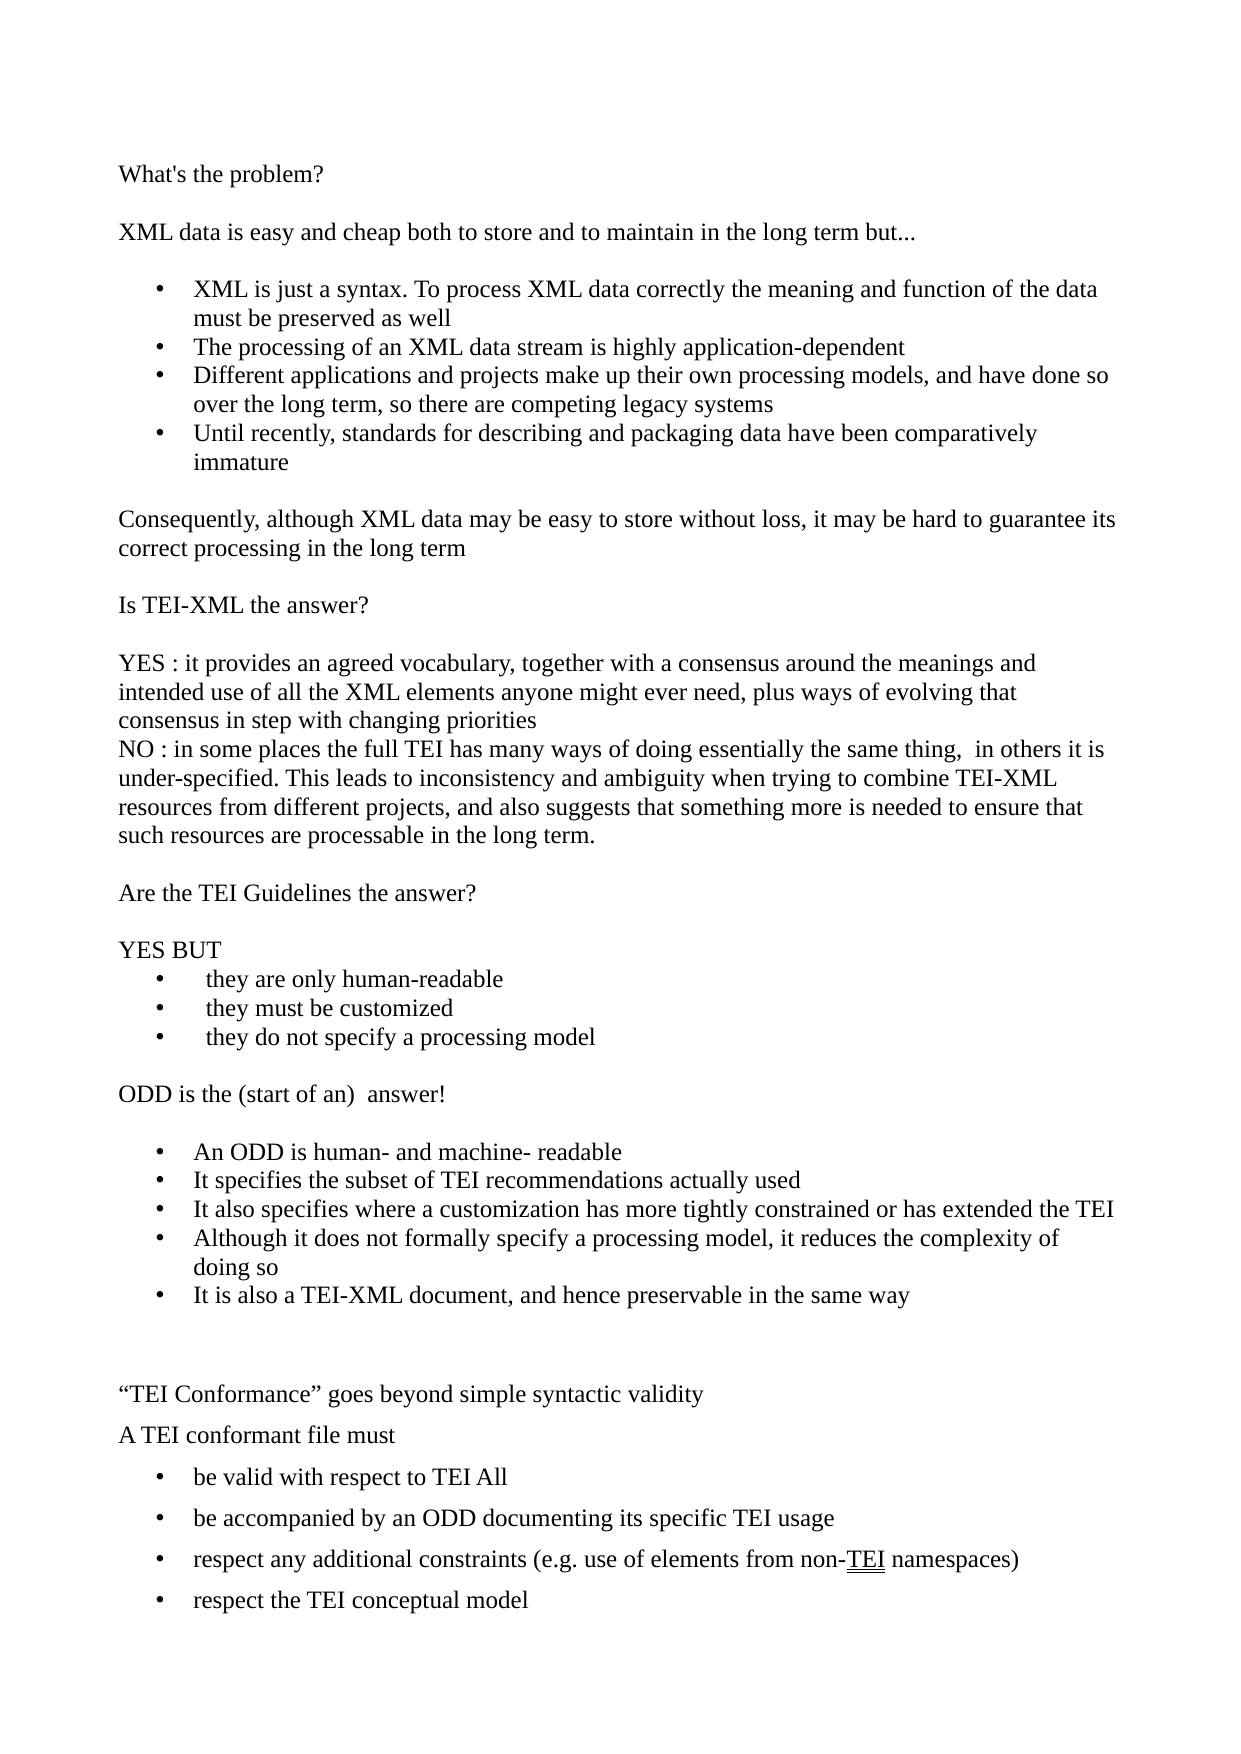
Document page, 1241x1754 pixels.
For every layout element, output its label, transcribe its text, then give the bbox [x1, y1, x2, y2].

list they must be customized [156, 993, 1122, 1022]
list they do not specify a processing model [156, 1022, 1122, 1051]
list they are only human-readable [156, 964, 1122, 993]
text NO : in some places the full TEI has many ways of doing essentially the same thing, in others it is under-specified. This leads to inconsistency and ambiguity when trying to combine TEI-XML resources from different projects, and also suggests that something more is needed to ensure that such resources are processable in the long term. [118, 734, 1122, 849]
text “TEI Conformance” goes beyond simple syntactic validity [118, 1379, 1122, 1408]
list The processing of an XML data stream is highly application-dependent [156, 332, 1122, 361]
text YES BUT [118, 936, 1122, 964]
list Different applications and projects make up their own processing models, and have done so over the long term, so there are competing legacy systems [156, 361, 1122, 418]
list It specifies the subset of TEI recommendations actually used [156, 1166, 1122, 1194]
text Is TEI-XML the answer? [118, 591, 1122, 619]
list be valid with respect to TEI All [156, 1462, 1122, 1491]
text Consequently, although XML data may be easy to store without loss, it may be hard to guarantee its correct processing in the long term [118, 504, 1122, 562]
text A TEI conformant file must [118, 1421, 1122, 1449]
text What's the problem? [118, 159, 1122, 188]
text Are the TEI Guidelines the answer? [118, 878, 1122, 907]
text ODD is the (start of an) answer! [118, 1079, 1122, 1108]
text XML data is easy and cheap both to store and to maintain in the long term but... [118, 217, 1122, 246]
list respect the TEI conceptual model [156, 1586, 1122, 1614]
list Although it does not formally specify a processing model, it reduces the complexity of doing so [156, 1223, 1122, 1281]
list Until recently, standards for describing and packaging data have been comparatively immature [156, 418, 1122, 476]
list respect any additional constraints (e.g. use of elements from non-TEI namespaces) [156, 1544, 1122, 1573]
text YES : it provides an agreed vocabulary, together with a consensus around the meanings and intended use of all the XML elements anyone might ever need, plus ways of evolving that consensus in step with changing priorities [118, 648, 1122, 734]
list It also specifies where a customization has more tightly constrained or has extended the TEI [156, 1194, 1122, 1223]
list XML is just a syntax. To process XML data correctly the meaning and function of the data must be preserved as well [156, 274, 1122, 332]
list It is also a TEI-XML document, and hence preservable in the same way [156, 1281, 1122, 1309]
list be accompanied by an ODD documenting its specific TEI usage [156, 1503, 1122, 1532]
list An ODD is human- and machine- readable [156, 1137, 1122, 1166]
